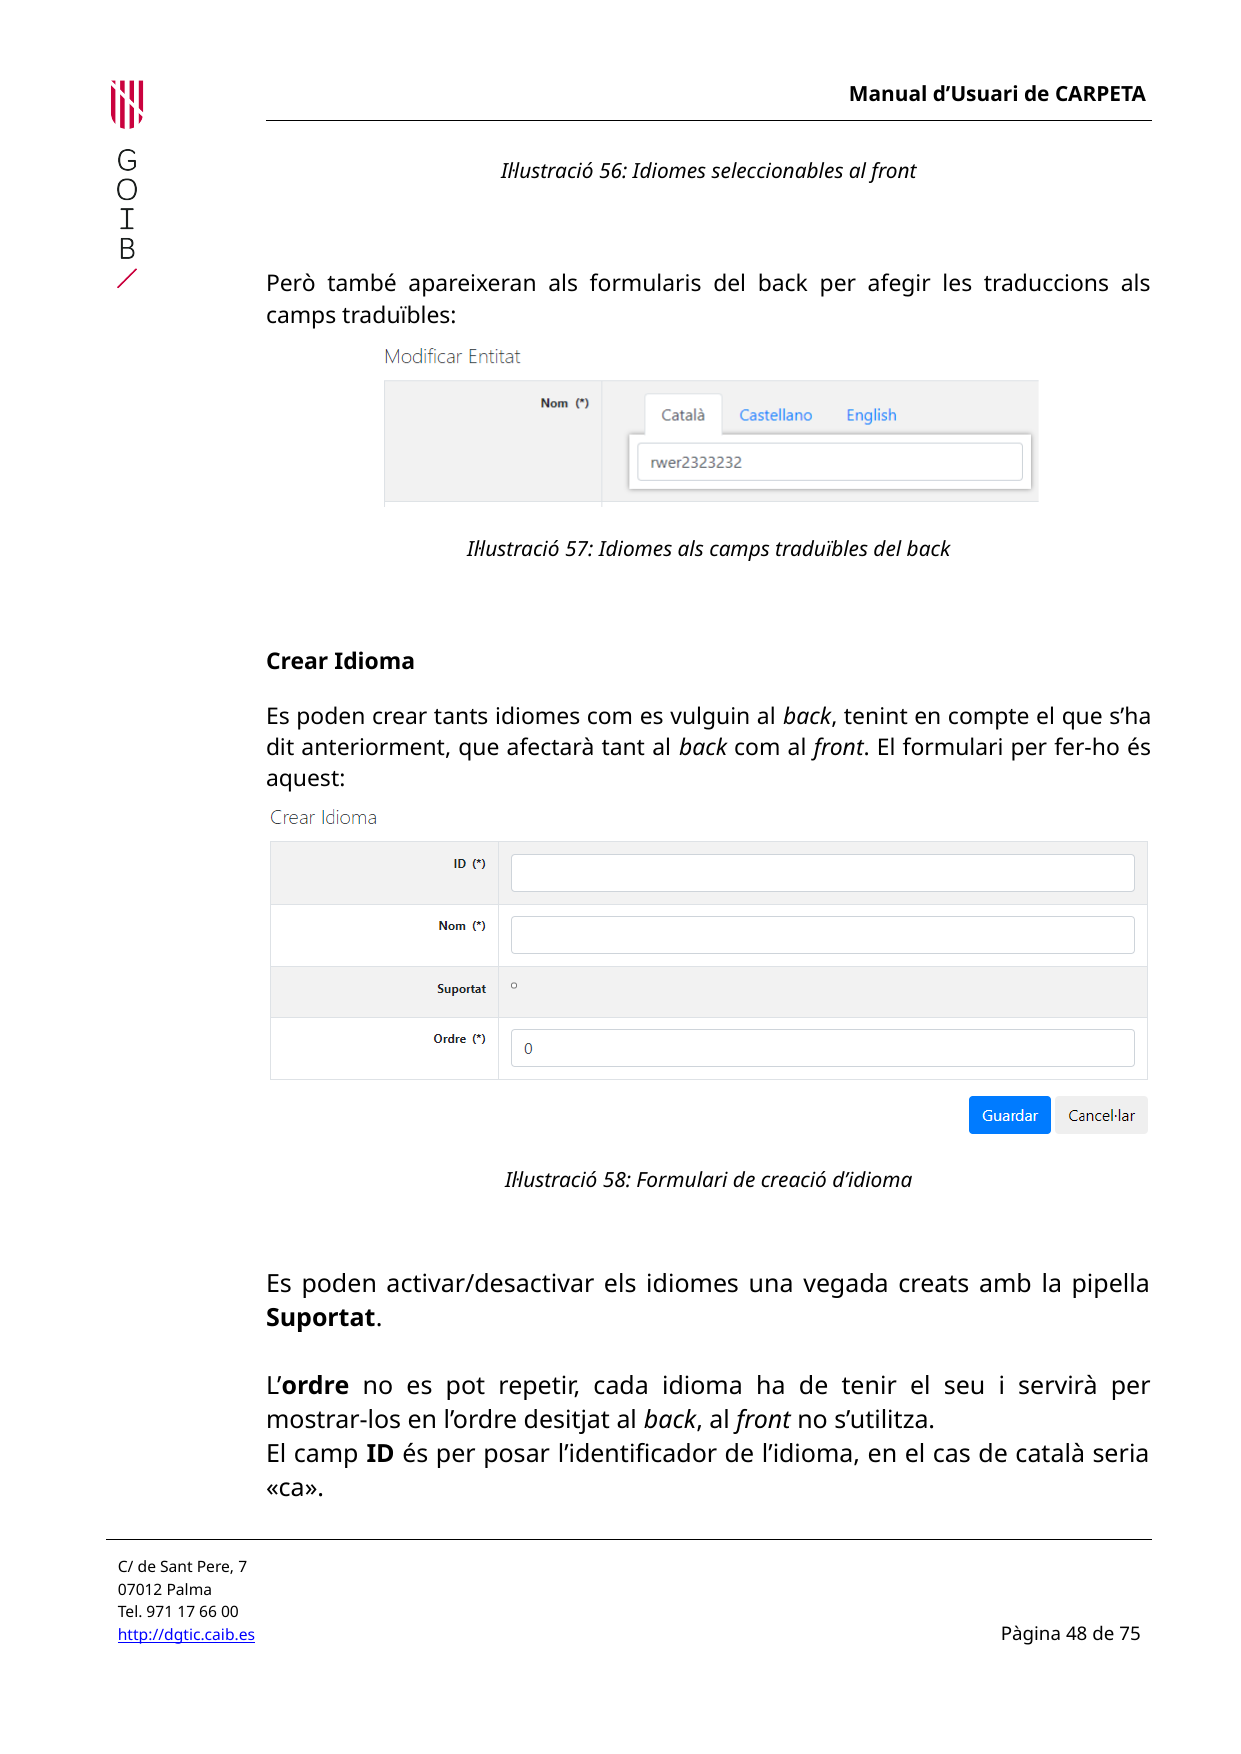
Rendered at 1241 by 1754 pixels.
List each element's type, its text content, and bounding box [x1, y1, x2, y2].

picture [265, 805, 1152, 1138]
list Crear Idioma [266, 645, 1152, 676]
text Il·lustració 57: Idiomes als camps traduïbles del back [266, 507, 1152, 563]
picture [82, 57, 172, 319]
text El camp ID és per posar l’identificador de l’idioma, en el cas de català seria «ca». [266, 1436, 1152, 1504]
picture [378, 341, 1039, 507]
text Il·lustració 56: Idiomes seleccionables al front [266, 156, 1152, 185]
list Es poden crear tants idiomes com es vulguin al back, tenint en compte el que s’ha dit anteriorment, que afectarà tant al back com al front. El formulari per fer-ho és aquest: [266, 700, 1152, 794]
text Es poden activar/desactivar els idiomes una vegada creats amb la pipella Suportat. [266, 1266, 1152, 1334]
text Il·lustració 58: Formulari de creació d’idioma [266, 1138, 1152, 1193]
text L’ordre no es pot repetir, cada idioma ha de tenir el seu i servirà per mostrar-los en l’ordre desitjat al back, al front no s’utilitza. [266, 1368, 1152, 1436]
list Però també apareixeran als formularis del back per afegir les traduccions als camps traduïbles: [266, 267, 1152, 330]
